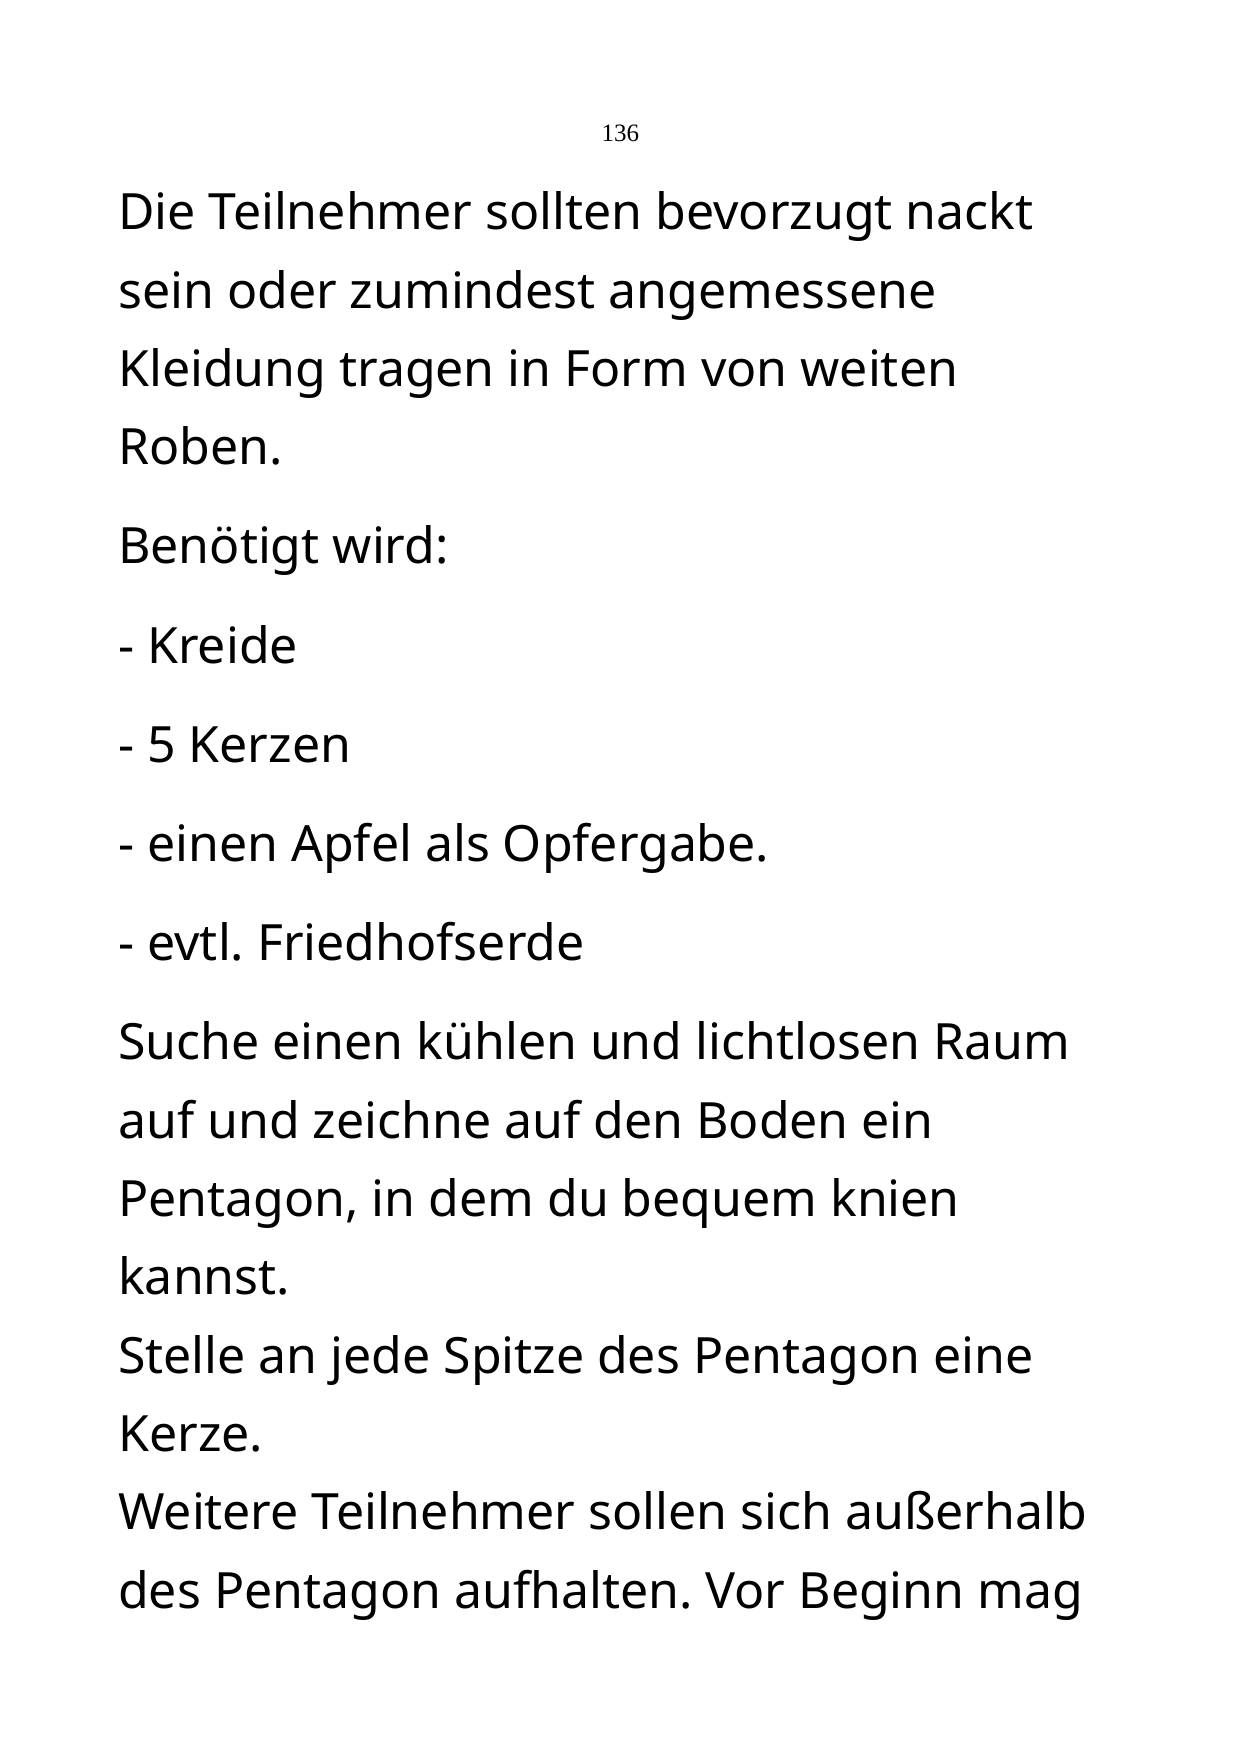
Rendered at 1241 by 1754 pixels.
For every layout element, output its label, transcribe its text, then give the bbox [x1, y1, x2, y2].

text - einen Apfel als Opfergabe. [118, 808, 1122, 876]
text Suche einen kühlen und lichtlosen Raum auf und zeichne auf den Boden ein Pentagon, in dem du bequem knien kannst. Stelle an jede Spitze des Pentagon eine Kerze. Weitere Teilnehmer sollen sich außerhalb des Pentagon aufhalten. Vor Beginn mag [118, 1006, 1122, 1623]
text Die Teilnehmer sollten bevorzugt nackt sein oder zumindest angemessene Kleidung tragen in Form von weiten Roben. [118, 176, 1122, 479]
text - Kreide [118, 610, 1122, 678]
text - 5 Kerzen [118, 709, 1122, 777]
text - evtl. Friedhofserde [118, 907, 1122, 975]
text Benötigt wird: [118, 511, 1122, 579]
